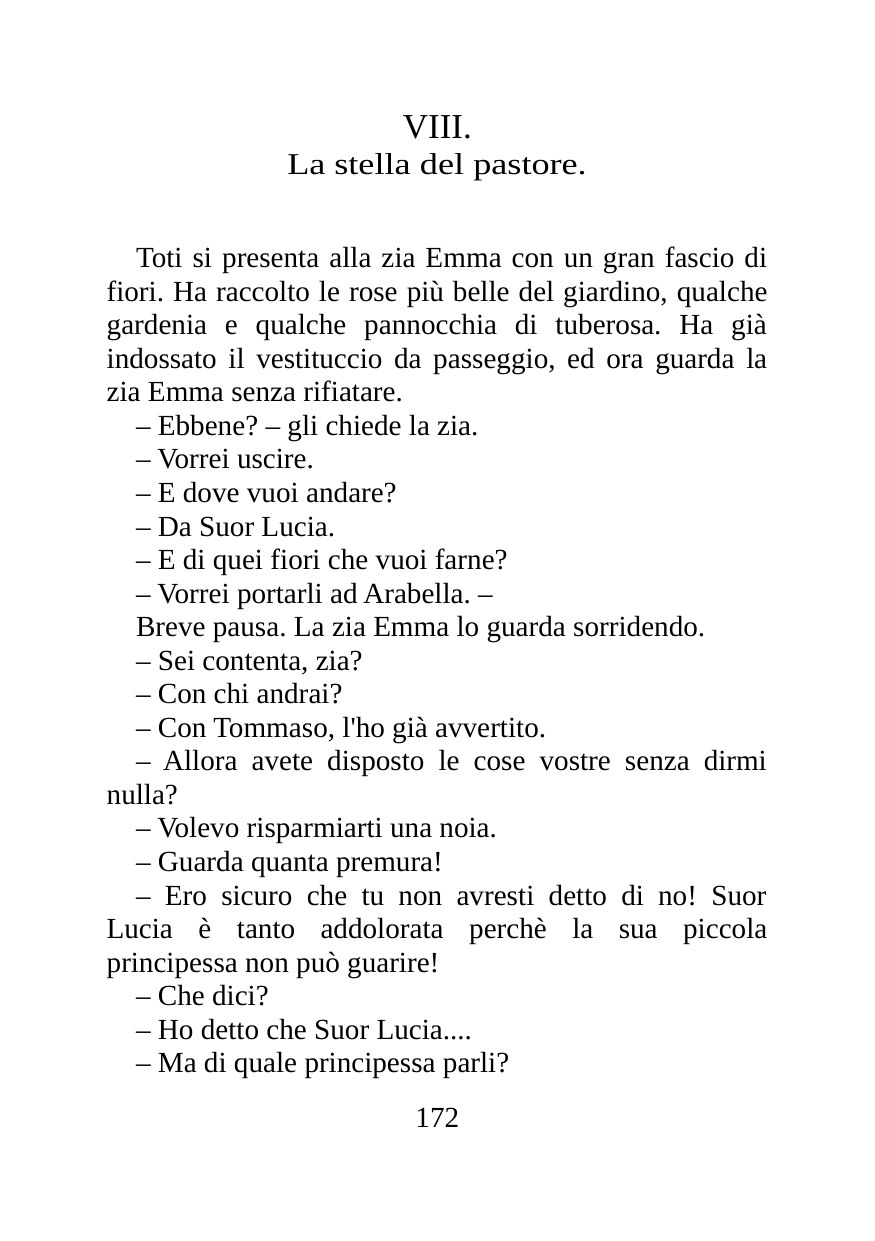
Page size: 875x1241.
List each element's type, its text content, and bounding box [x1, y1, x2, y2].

text ‒ Volevo risparmiarti una noia. [106, 811, 768, 844]
text ‒ Ebbene? ‒ gli chiede la zia. [106, 408, 768, 442]
text ‒ Allora avete disposto le cose vostre senza dirmi nulla? [106, 743, 768, 811]
text ‒ Sei contenta, zia? [106, 643, 768, 676]
text ‒ E di quei fiori che vuoi farne? [106, 542, 768, 576]
text ‒ E dove vuoi andare? [106, 475, 768, 509]
text ‒ Con chi andrai? [106, 676, 768, 710]
text ‒ Da Suor Lucia. [106, 509, 768, 542]
text ‒ Ero sicuro che tu non avresti detto di no! Suor Lucia è tanto addolorata perchè la sua piccola principessa non può guarire! [106, 878, 768, 978]
text ‒ Ho detto che Suor Lucia.... [106, 1012, 768, 1045]
subtitle VIII. La stella del pastore. [106, 106, 768, 181]
text ‒ Guarda quanta premura! [106, 844, 768, 878]
text ‒ Che dici? [106, 978, 768, 1012]
text ‒ Vorrei uscire. [106, 442, 768, 475]
text Toti si presenta alla zia Emma con un gran fascio di fiori. Ha raccolto le rose più belle del giardino, qualche gardenia e qualche pannocchia di tuberosa. Ha già indossato il vestituccio da passeggio, ed ora guarda la zia Emma senza rifiatare. [106, 240, 768, 408]
text ‒ Vorrei portarli ad Arabella. ‒ [106, 576, 768, 609]
text ‒ Ma di quale principessa parli? [106, 1045, 768, 1079]
text Breve pausa. La zia Emma lo guarda sorridendo. [106, 609, 768, 643]
text ‒ Con Tommaso, l'ho già avvertito. [106, 710, 768, 743]
